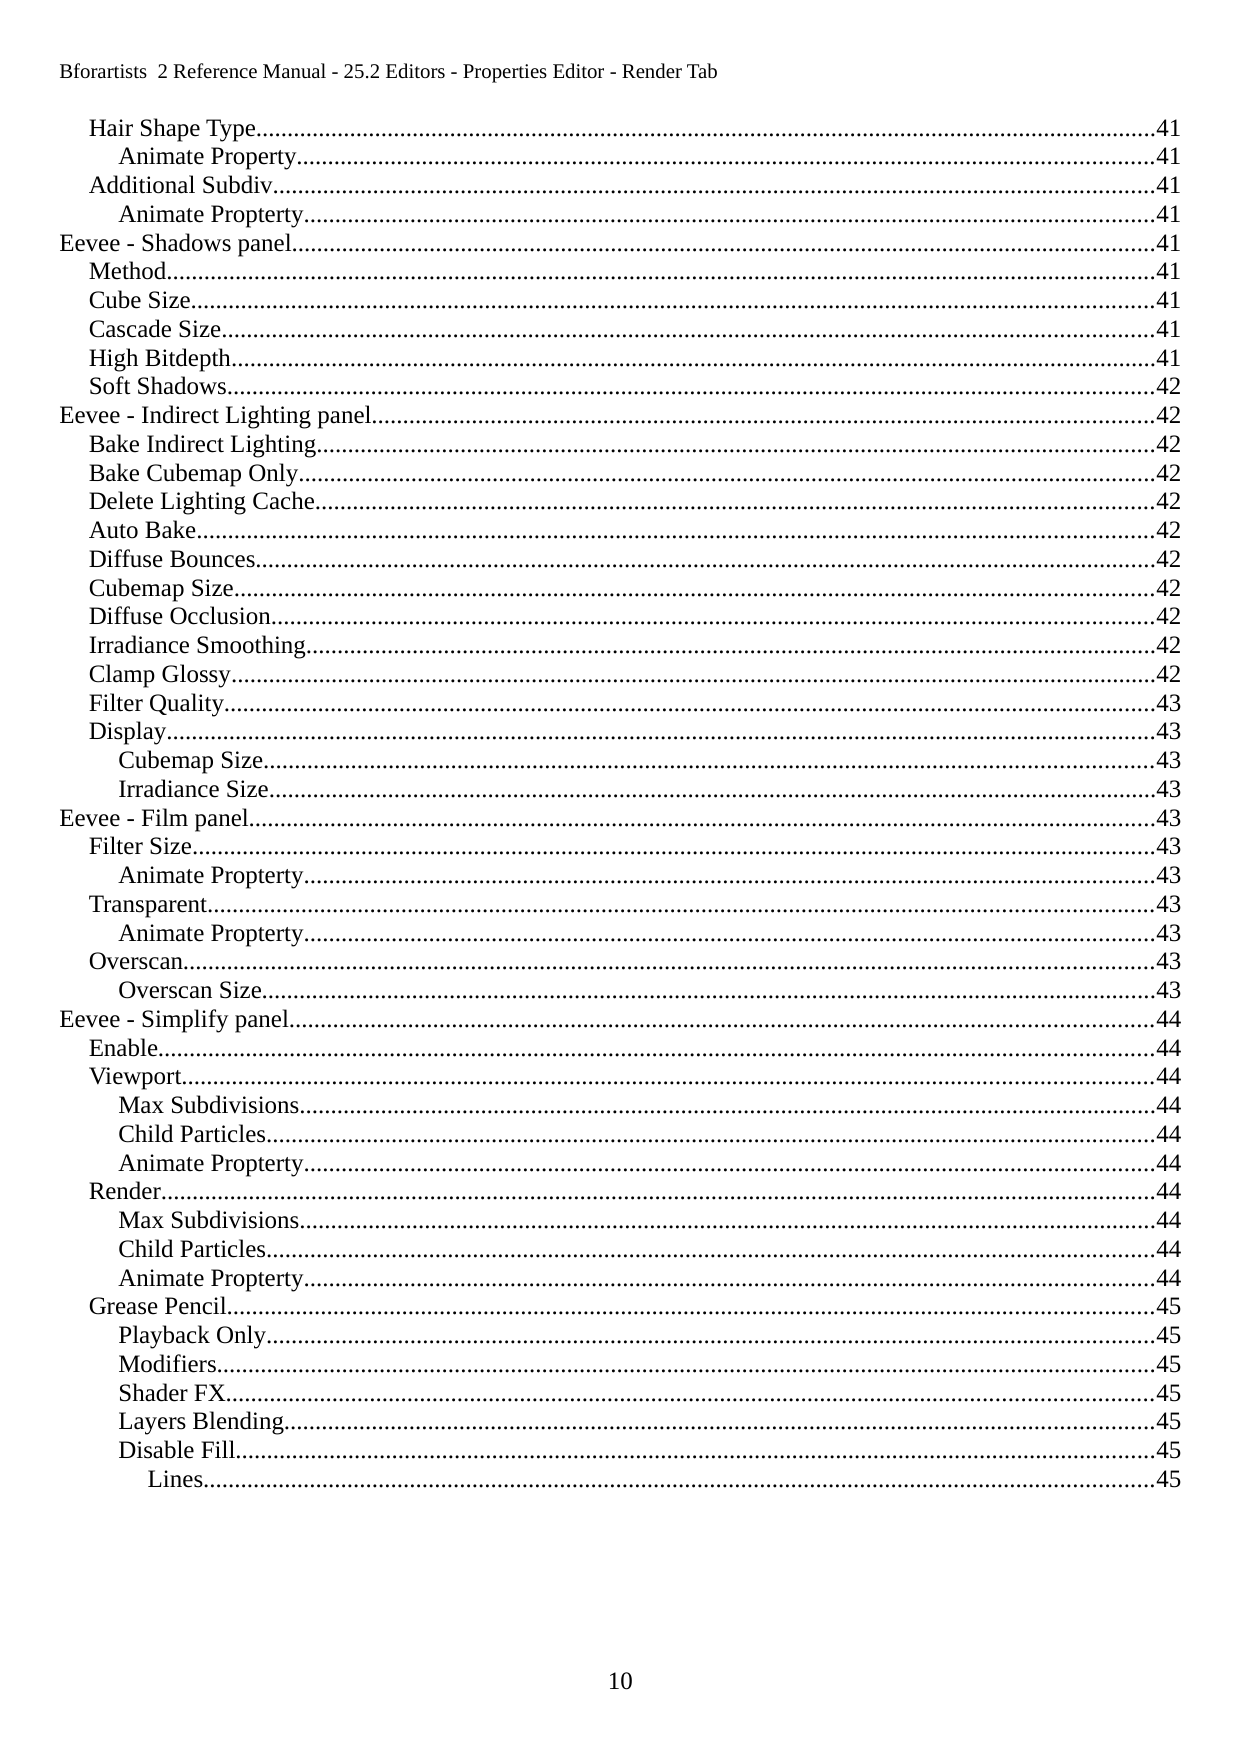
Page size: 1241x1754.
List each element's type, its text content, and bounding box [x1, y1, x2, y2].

text Transparent 43 [88, 889, 1181, 918]
text Render 44 [88, 1176, 1181, 1205]
text Child Particles 44 [118, 1234, 1181, 1263]
text Animate Propterty 44 [118, 1148, 1181, 1176]
text Bake Cubemap Only 42 [88, 458, 1181, 486]
text Eevee - Shadows panel 41 [59, 228, 1181, 256]
text Viewport 44 [88, 1061, 1181, 1090]
text Cubemap Size 42 [88, 573, 1181, 601]
text Soft Shadows 42 [88, 371, 1181, 400]
text Irradiance Size 43 [118, 774, 1181, 803]
text Enable 44 [88, 1033, 1181, 1061]
text Overscan Size 43 [118, 975, 1181, 1004]
text Diffuse Occlusion 42 [88, 601, 1181, 630]
text Child Particles 44 [118, 1119, 1181, 1148]
text Bake Indirect Lighting 42 [88, 429, 1181, 458]
text Animate Property 41 [118, 141, 1181, 170]
text Eevee - Film panel 43 [59, 803, 1181, 831]
text Cube Size 41 [88, 285, 1181, 314]
text Shader FX 45 [118, 1378, 1181, 1406]
text Grease Pencil 45 [88, 1291, 1181, 1320]
text Irradiance Smoothing 42 [88, 630, 1181, 659]
text Eevee - Simplify panel 44 [59, 1004, 1181, 1033]
text Filter Quality 43 [88, 688, 1181, 716]
text Delete Lighting Cache 42 [88, 486, 1181, 515]
text Lines 45 [147, 1464, 1181, 1493]
text Hair Shape Type 41 [88, 113, 1181, 141]
text Layers Blending 45 [118, 1406, 1181, 1435]
text Playback Only 45 [118, 1320, 1181, 1349]
text Disable Fill 45 [118, 1435, 1181, 1464]
text Animate Propterty 44 [118, 1263, 1181, 1291]
text Eevee - Indirect Lighting panel 42 [59, 400, 1181, 429]
text Animate Propterty 43 [118, 860, 1181, 889]
text High Bitdepth 41 [88, 343, 1181, 371]
text Modifiers 45 [118, 1349, 1181, 1378]
text Diffuse Bounces 42 [88, 544, 1181, 573]
text Overscan 43 [88, 946, 1181, 975]
text Cubemap Size 43 [118, 745, 1181, 774]
text Animate Propterty 43 [118, 918, 1181, 946]
text Max Subdivisions 44 [118, 1205, 1181, 1234]
text Cascade Size 41 [88, 314, 1181, 343]
text Clamp Glossy 42 [88, 659, 1181, 688]
text Display 43 [88, 716, 1181, 745]
text Filter Size 43 [88, 831, 1181, 860]
text Max Subdivisions 44 [118, 1090, 1181, 1119]
text Method 41 [88, 256, 1181, 285]
text Animate Propterty 41 [118, 199, 1181, 228]
text Auto Bake 42 [88, 515, 1181, 544]
text Additional Subdiv 41 [88, 170, 1181, 199]
